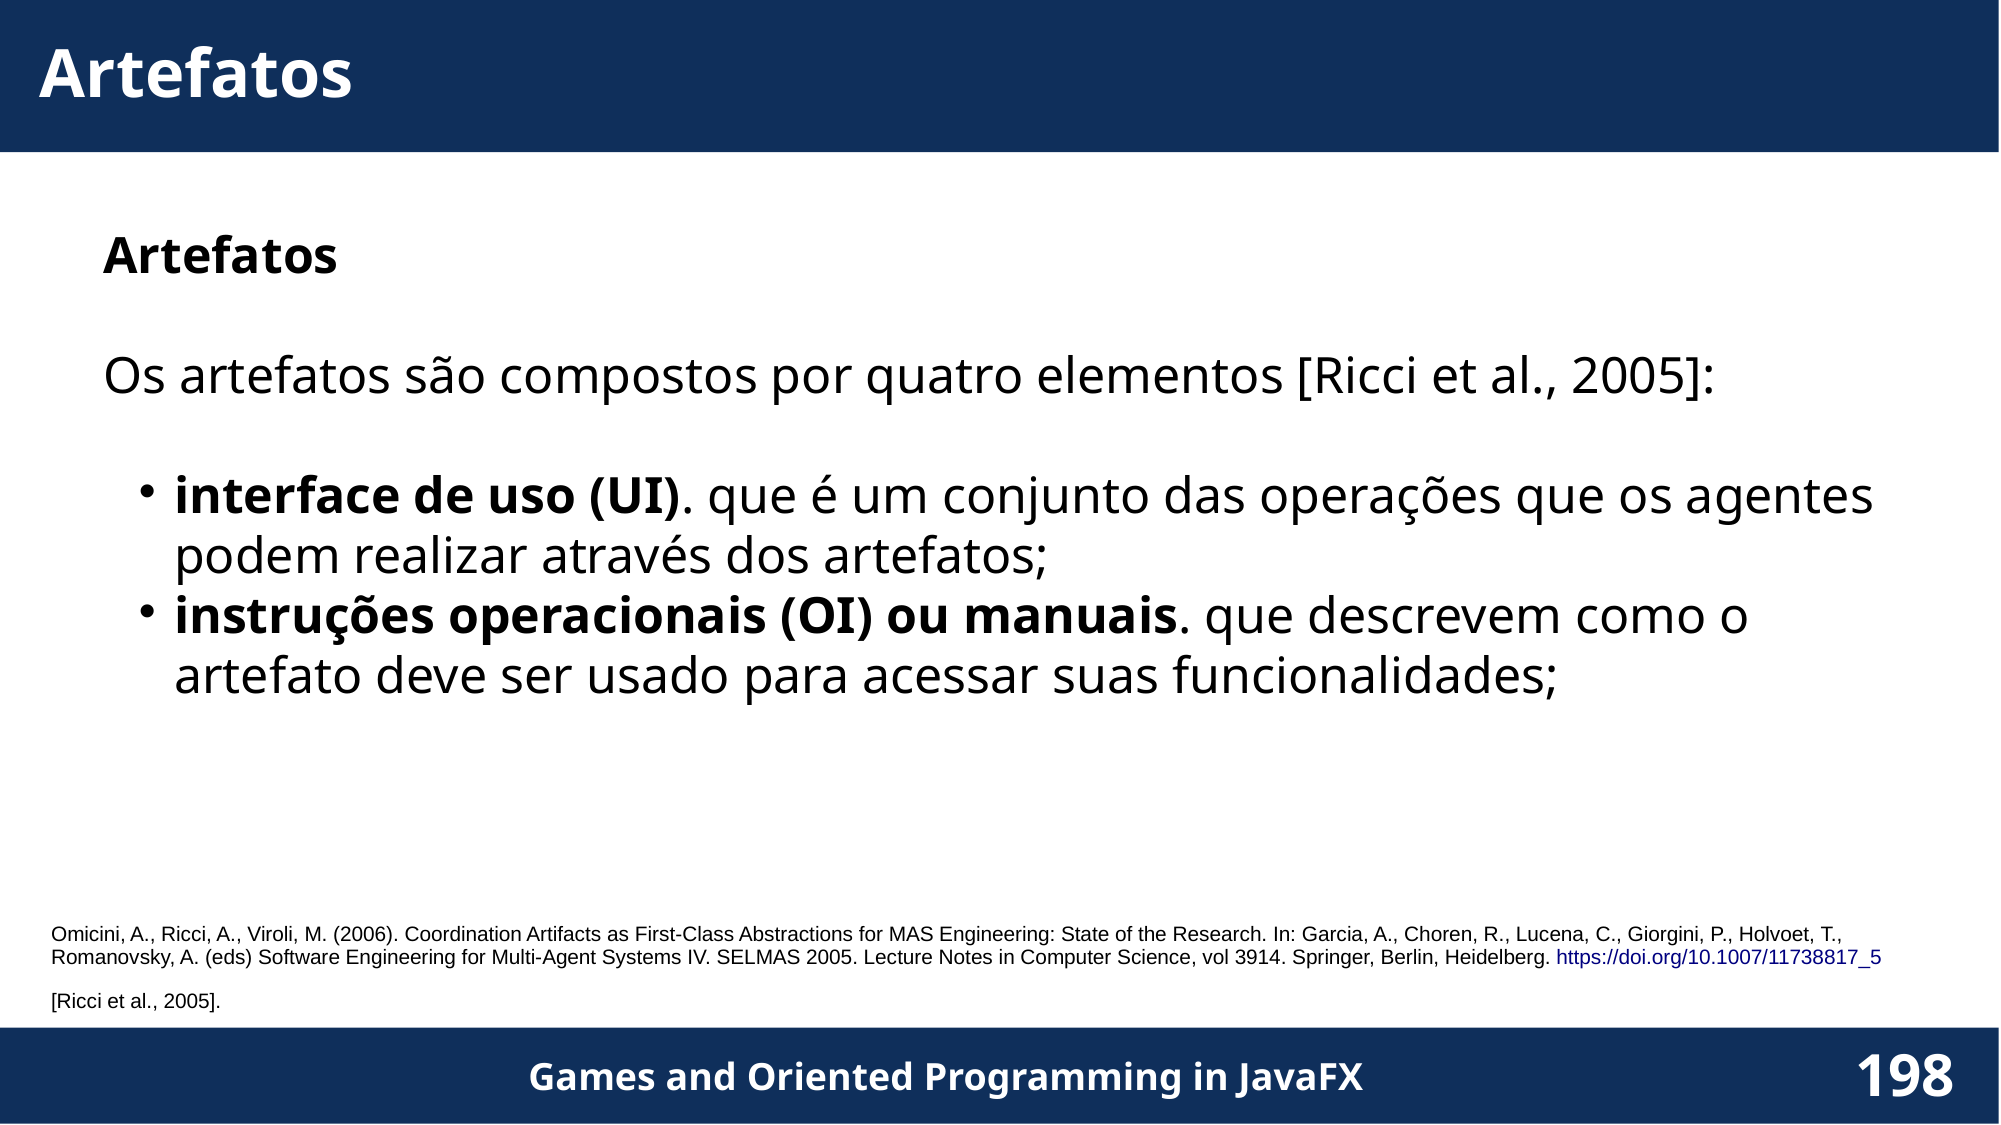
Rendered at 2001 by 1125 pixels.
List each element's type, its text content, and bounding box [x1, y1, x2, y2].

text_box Artefatos Os artefatos são compostos por quatro elementos [Ricci et al., 2005]: interface de uso (UI). que é um conjunto das operações que os agentes podem realizar através dos artefatos; instruções operacionais (OI) ou manuais. que descrevem como o artefato deve ser usado para acessar suas funcionalidades; [88, 216, 1947, 712]
text_box Omicini, A., Ricci, A., Viroli, M. (2006). Coordination Artifacts as First-Class Abstractions for MAS Engineering: State of the Research. In: Garcia, A., Choren, R., Lucena, C., Giorgini, P., Holvoet, T., Romanovsky, A. (eds) Software Engineering for Multi-Agent Systems IV. SELMAS 2005. Lecture Notes in Computer Science, vol 3914. Springer, Berlin, Heidelberg. https://doi.org/10.1007/11738817_5 [Ricci et al., 2005]. [36, 915, 1949, 1021]
text_box Artefatos [25, 23, 1999, 119]
